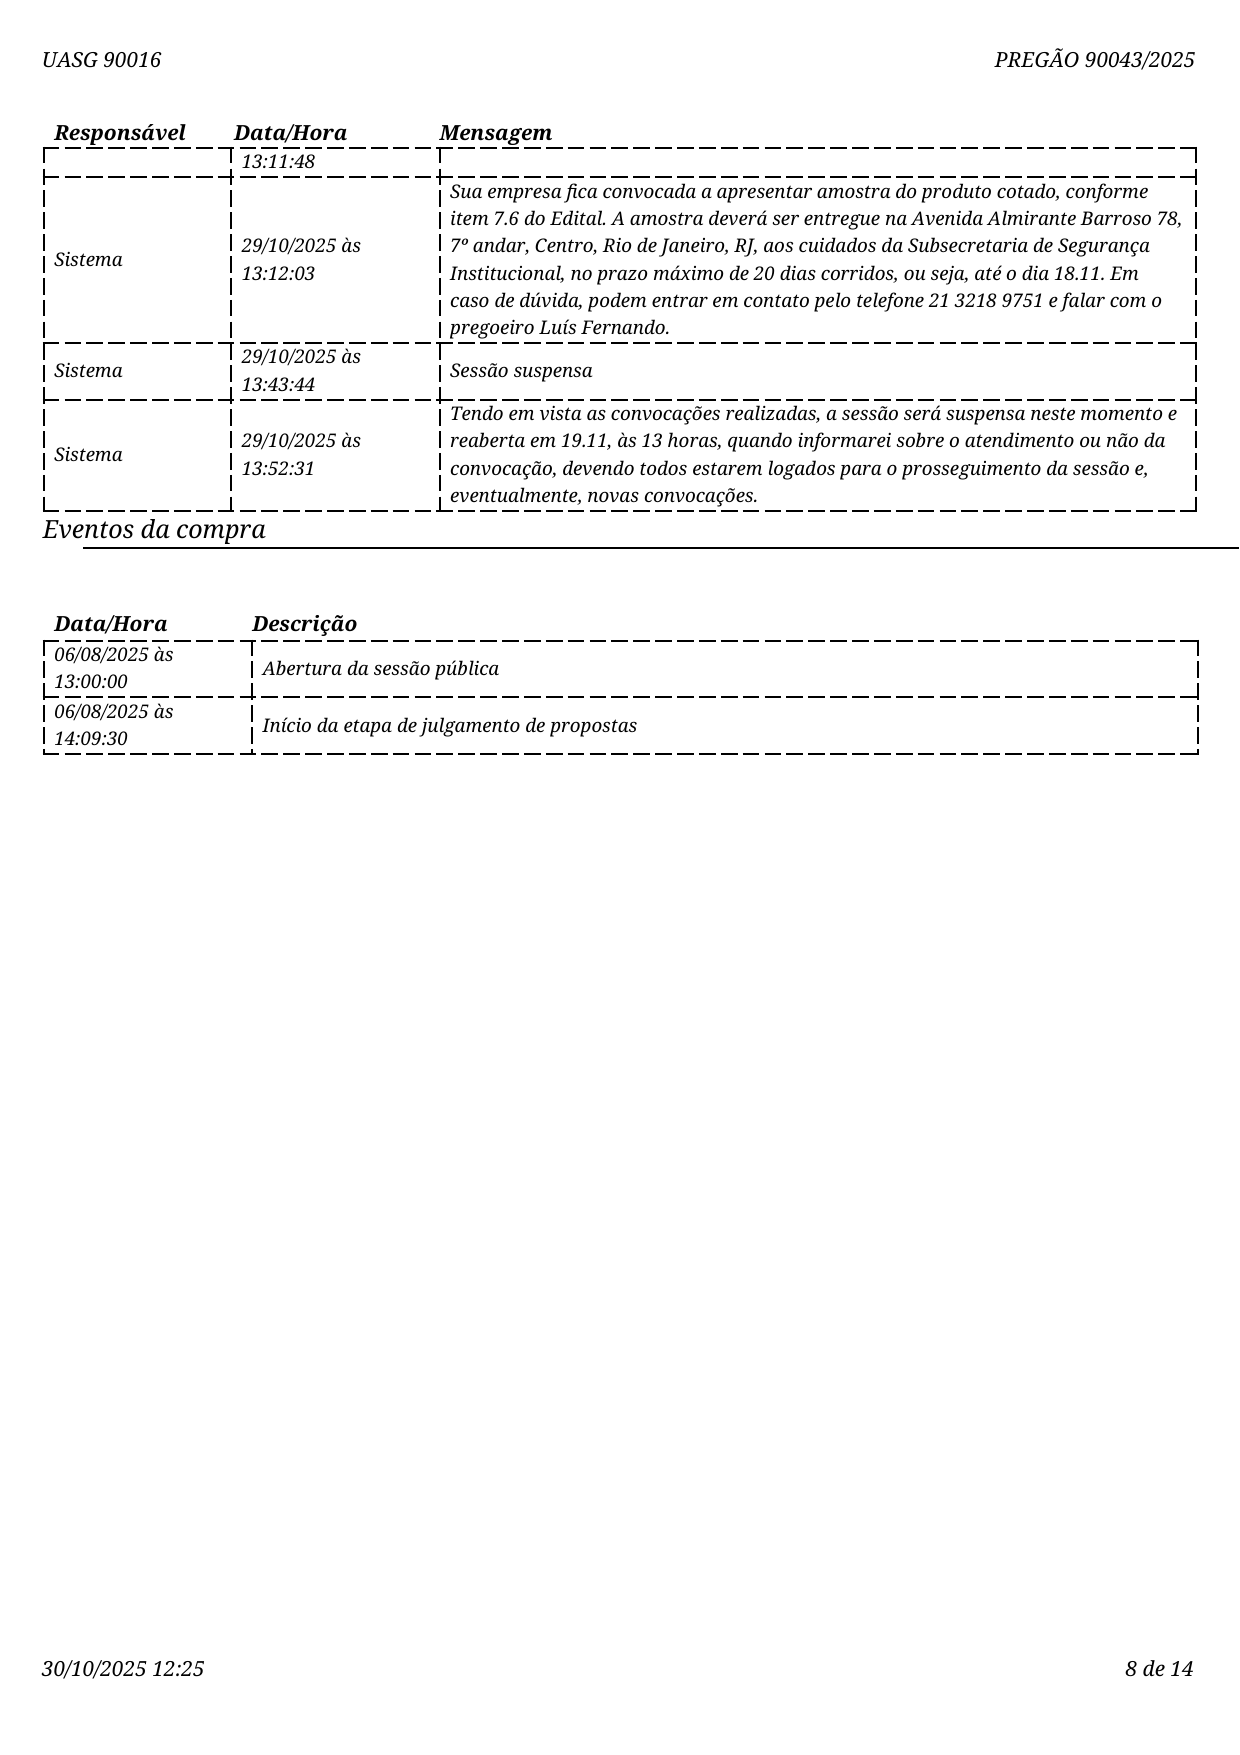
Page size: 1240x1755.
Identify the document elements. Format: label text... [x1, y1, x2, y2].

table_cell Sua empresa fica convocada a apresentar amostra do produto cotado, conforme item 7.6 do Edital. A amostra deverá ser entregue na Avenida Almirante Barroso 78, 7º andar, Centro, Rio de Janeiro, RJ, aos cuidados da Subsecretaria de Segurança Institucional, no prazo máximo de 20 dias corridos, ou seja, até o dia 18.11. Em caso de dúvida, podem entrar em contato pelo telefone 21 3218 9751 e falar com o pregoeiro Luís Fernando. [440, 176, 1196, 342]
table_cell 13:11:48 [231, 147, 439, 176]
table_cell Tendo em vista as convocações realizadas, a sessão será suspensa neste momento e reaberta em 19.11, às 13 horas, quando informarei sobre o atendimento ou não da convocação, devendo todos estarem logados para o prosseguimento da sessão e, eventualmente, novas convocações. [440, 399, 1196, 510]
table_cell 29/10/2025 às 13:52:31 [231, 399, 439, 510]
table_header 06/08/2025 às 13:00:00 [44, 640, 252, 696]
table_cell [44, 147, 231, 176]
table_cell 06/08/2025 às 14:09:30 [44, 696, 252, 753]
subtitle Eventos da compra [43, 512, 1089, 546]
table_cell 29/10/2025 às 13:12:03 [231, 176, 439, 342]
table_cell Sessão suspensa [440, 342, 1196, 398]
text Data/Hora Descrição [54, 609, 1089, 637]
table_cell [440, 147, 1196, 176]
table_cell Sistema [44, 342, 231, 398]
table_cell Sistema [44, 399, 231, 510]
table_header Abertura da sessão pública [252, 640, 1198, 696]
table_cell Sistema [44, 176, 231, 342]
table_cell Início da etapa de julgamento de propostas [252, 696, 1198, 753]
table_cell 29/10/2025 às 13:43:44 [231, 342, 439, 398]
